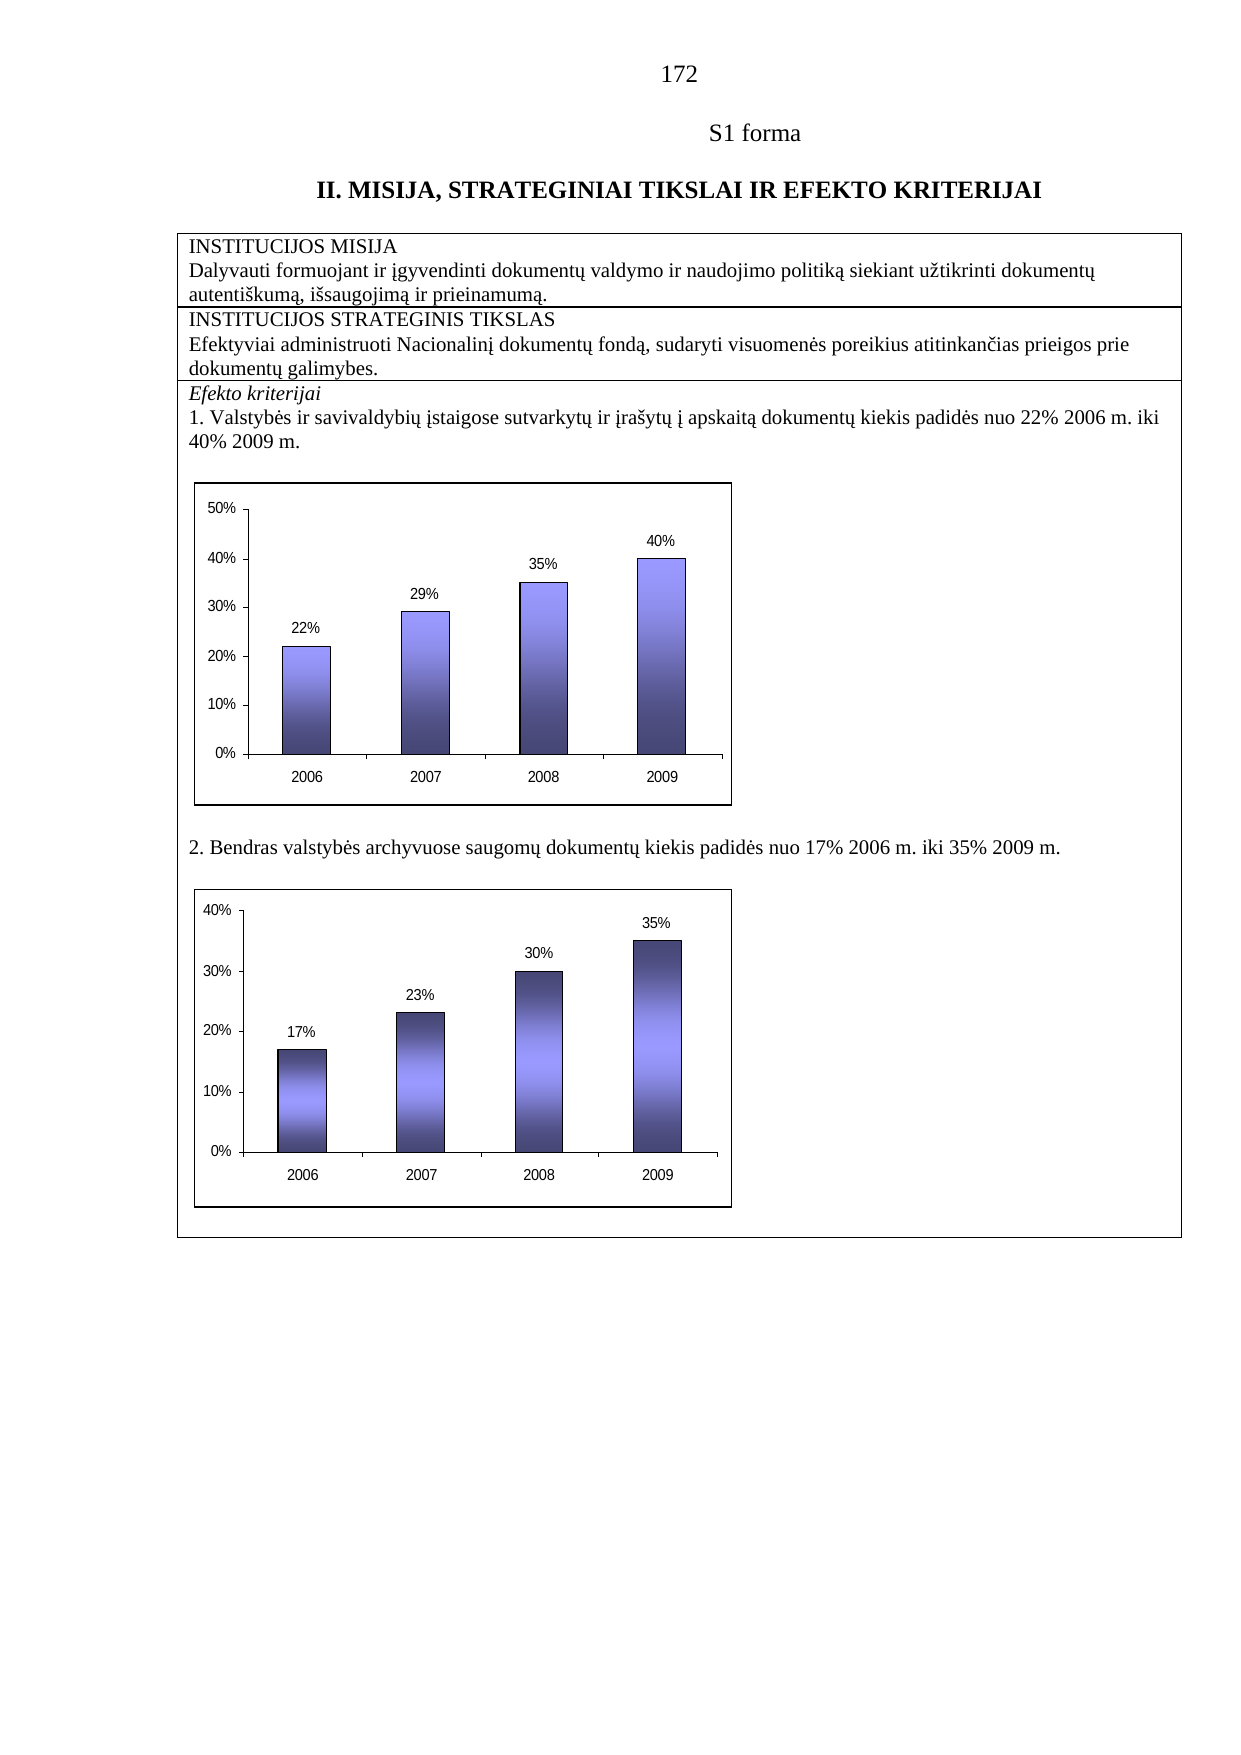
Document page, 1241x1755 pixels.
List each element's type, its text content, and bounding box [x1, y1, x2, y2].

text II. MISIJA, STRATEGINIAI TIKSLAI IR EFEKTO KRITERIJAI [177, 176, 1181, 204]
table_cell Efekto kriterijai 1. Valstybės ir savivaldybių įstaigose sutvarkytų ir įrašytų į apskaitą dokumentų kiekis padidės nuo 22% 2006 m. iki 40% 2009 m. 2. Bendras valstybės archyvuose saugomų dokumentų kiekis padidės nuo 17% 2006 m. iki 35% 2009 m. [178, 381, 1181, 1237]
text S1 forma [177, 118, 1181, 147]
table_header Institucijos misija Dalyvauti formuojant ir įgyvendinti dokumentų valdymo ir naudojimo politiką siekiant užtikrinti dokumentų autentiškumą, išsaugojimą ir prieinamumą. [178, 234, 1181, 306]
table_cell Institucijos strateginis tikslas Efektyviai administruoti Nacionalinį dokumentų fondą, sudaryti visuomenės poreikius atitinkančias prieigos prie dokumentų galimybes. [178, 308, 1181, 379]
